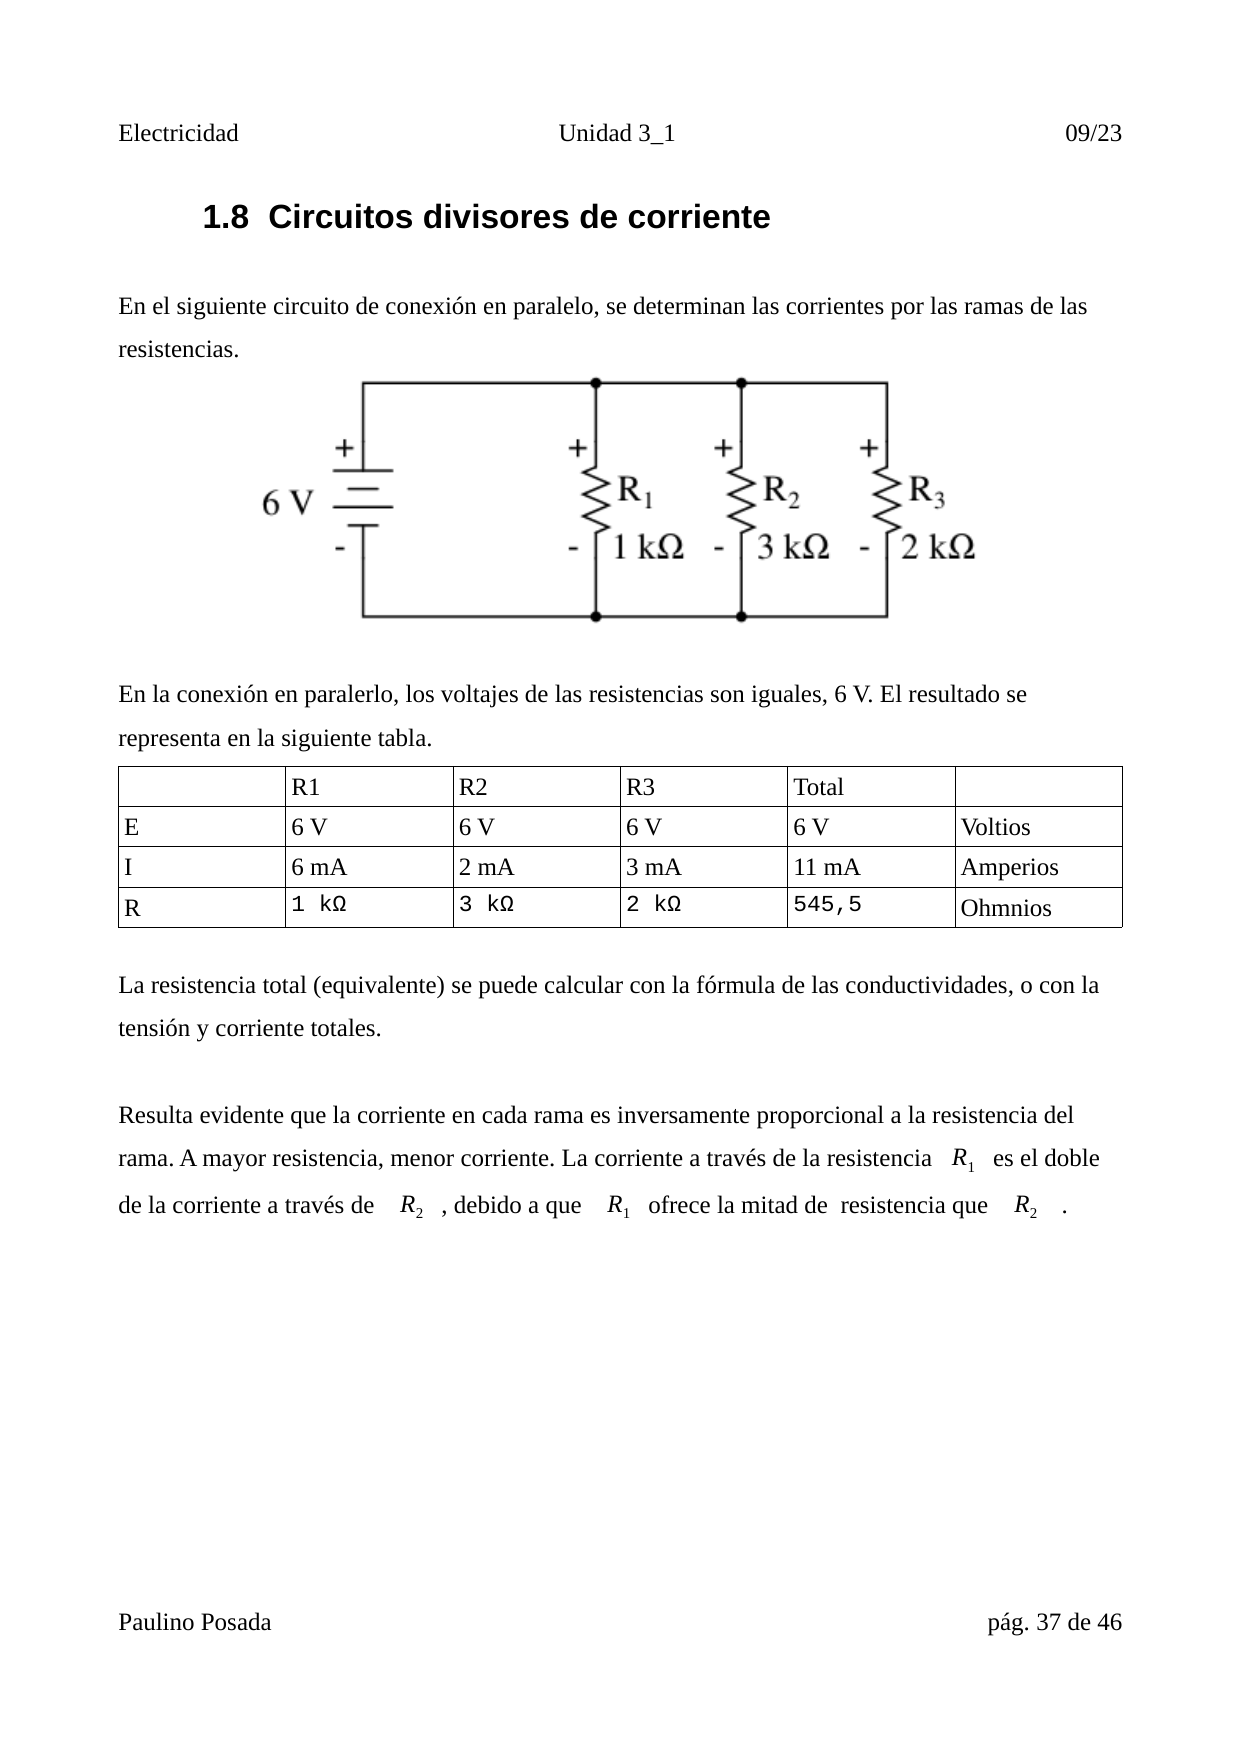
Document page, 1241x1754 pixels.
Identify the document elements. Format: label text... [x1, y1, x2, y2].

table_cell Voltios [956, 807, 1122, 846]
table_header R3 [621, 767, 787, 806]
table_cell 11 mA [788, 847, 955, 887]
table_cell 6 V [286, 807, 453, 846]
table_header R1 [286, 767, 453, 806]
table_cell 545,5 [788, 888, 955, 927]
text En la conexión en paralerlo, los voltajes de las resistencias son iguales, 6 V. El resultado se representa en la siguiente tabla. [118, 679, 1122, 751]
table_header Total [788, 767, 955, 806]
text En el siguiente circuito de conexión en paralelo, se determinan las corrientes por las ramas de las resistencias. [118, 291, 1122, 363]
table_cell 1 kΩ [286, 888, 453, 927]
table_cell Ohmnios [956, 888, 1122, 927]
picture [246, 361, 995, 639]
table_header [119, 767, 285, 806]
table_cell E [119, 807, 285, 846]
text La resistencia total (equivalente) se puede calcular con la fórmula de las conductividades, o con la tensión y corriente totales. [118, 970, 1122, 1042]
table_header R2 [454, 767, 620, 806]
text Resulta evidente que la corriente en cada rama es inversamente proporcional a la resistencia del rama. A mayor resistencia, menor corriente. La corriente a través de la resistenciaes el doble de la corriente a través de , debido a que ofrece la mitad de resistencia que . [118, 1100, 1122, 1222]
table_cell 6 mA [286, 847, 453, 887]
table_cell 2 kΩ [621, 888, 787, 927]
table_cell 3 kΩ [454, 888, 620, 927]
table_cell 2 mA [454, 847, 620, 887]
table_cell Amperios [956, 847, 1122, 887]
table_cell R [119, 888, 285, 927]
table_header [956, 767, 1122, 806]
table_cell 6 V [454, 807, 620, 846]
subtitle Circuitos divisores de corriente [193, 197, 1122, 236]
table_cell 3 mA [621, 847, 787, 887]
table_cell 6 V [788, 807, 955, 846]
table_cell I [119, 847, 285, 887]
table_cell 6 V [621, 807, 787, 846]
